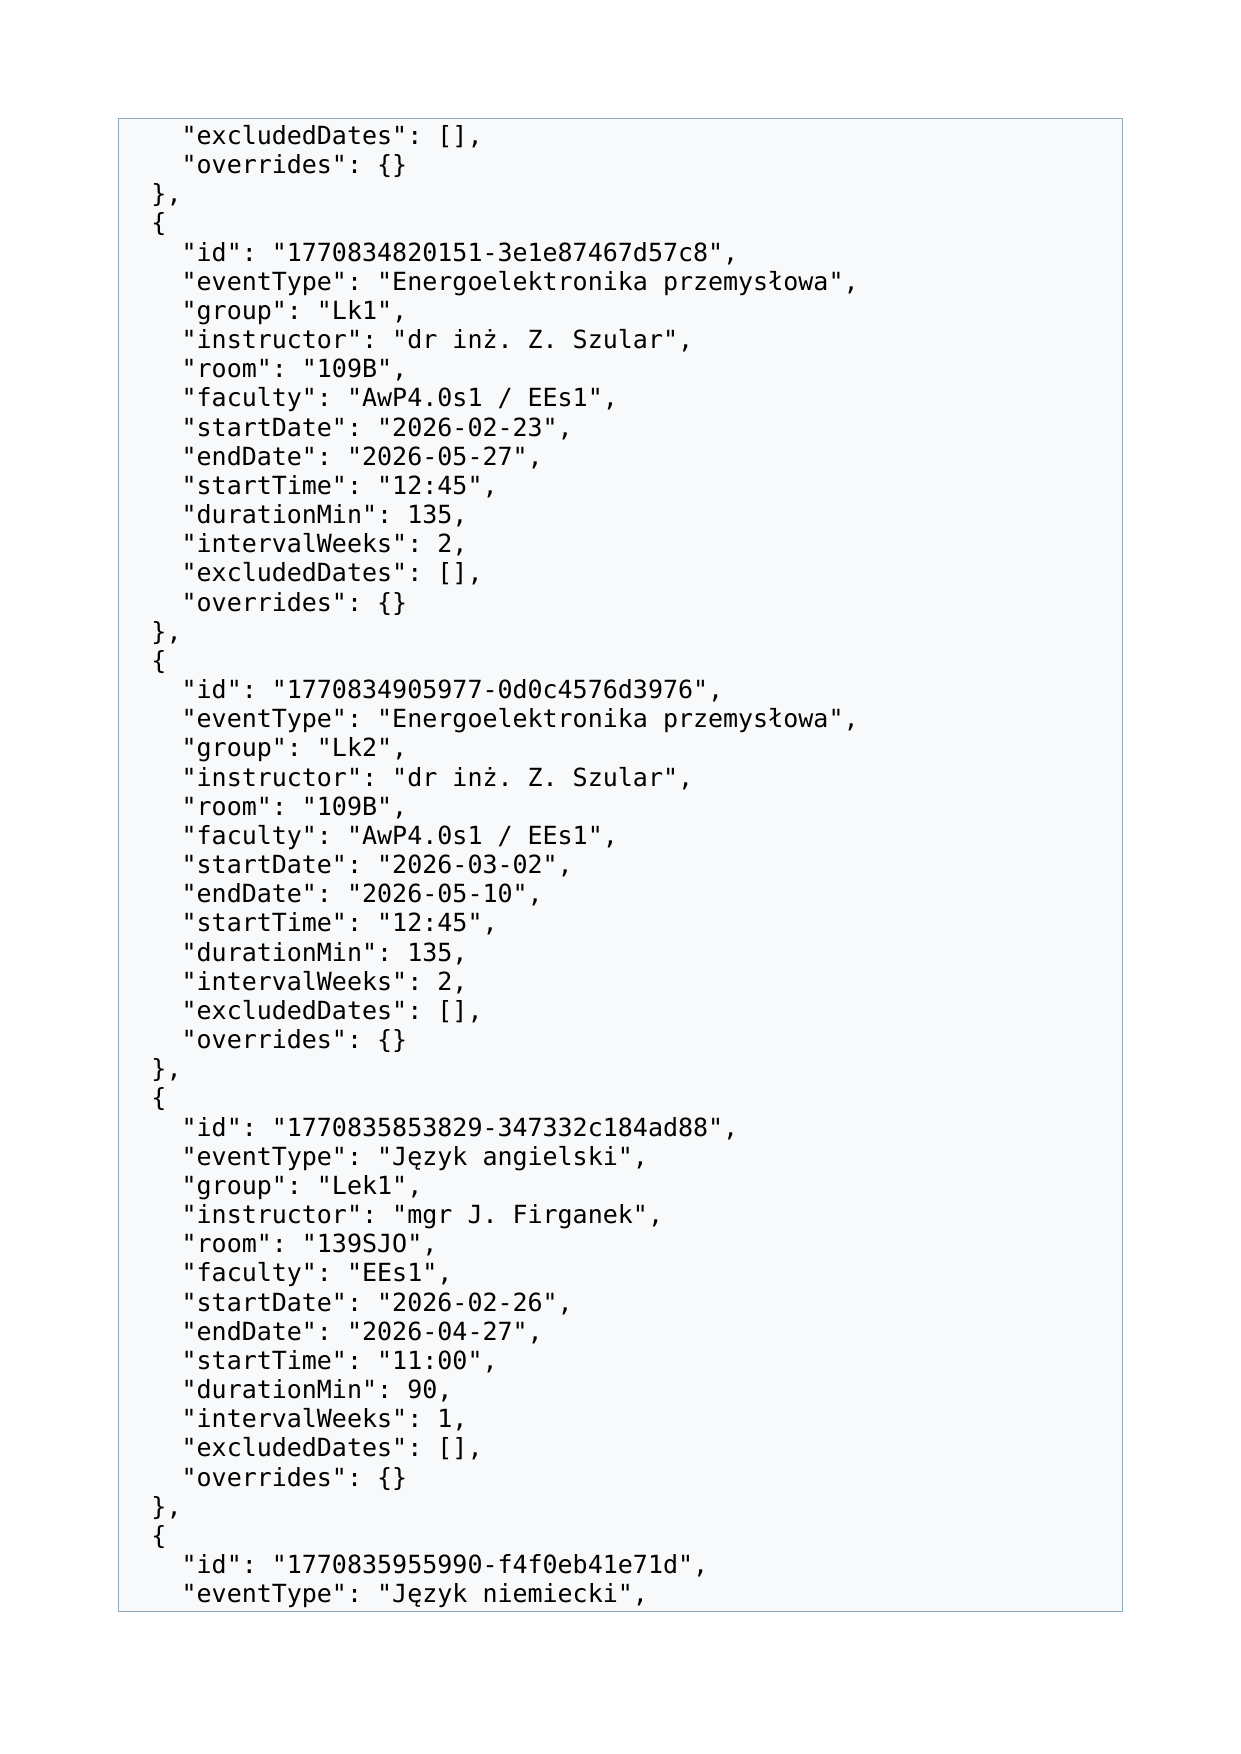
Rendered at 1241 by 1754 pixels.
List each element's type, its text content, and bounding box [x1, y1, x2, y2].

text "excludedDates": [], "overrides": {} }, { "id": "1770834820151-3e1e87467d57c8", "eventType": "Energoelektronika przemysłowa", "group": "Lk1", "instructor": "dr inż. Z. Szular", "room": "109B", "faculty": "AwP4.0s1 / EEs1", "startDate": "2026-02-23", "endDate": "2026-05-27", "startTime": "12:45", "durationMin": 135, "intervalWeeks": 2, "excludedDates": [], "overrides": {} }, { "id": "1770834905977-0d0c4576d3976", "eventType": "Energoelektronika przemysłowa", "group": "Lk2", "instructor": "dr inż. Z. Szular", "room": "109B", "faculty": "AwP4.0s1 / EEs1", "startDate": "2026-03-02", "endDate": "2026-05-10", "startTime": "12:45", "durationMin": 135, "intervalWeeks": 2, "excludedDates": [], "overrides": {} }, { "id": "1770835853829-347332c184ad88", "eventType": "Język angielski", "group": "Lek1", "instructor": "mgr J. Firganek", "room": "139SJO", "faculty": "EEs1", "startDate": "2026-02-26", "endDate": "2026-04-27", "startTime": "11:00", "durationMin": 90, "intervalWeeks": 1, "excludedDates": [], "overrides": {} }, { "id": "1770835955990-f4f0eb41e71d", "eventType": "Język niemiecki", [119, 119, 1122, 1611]
